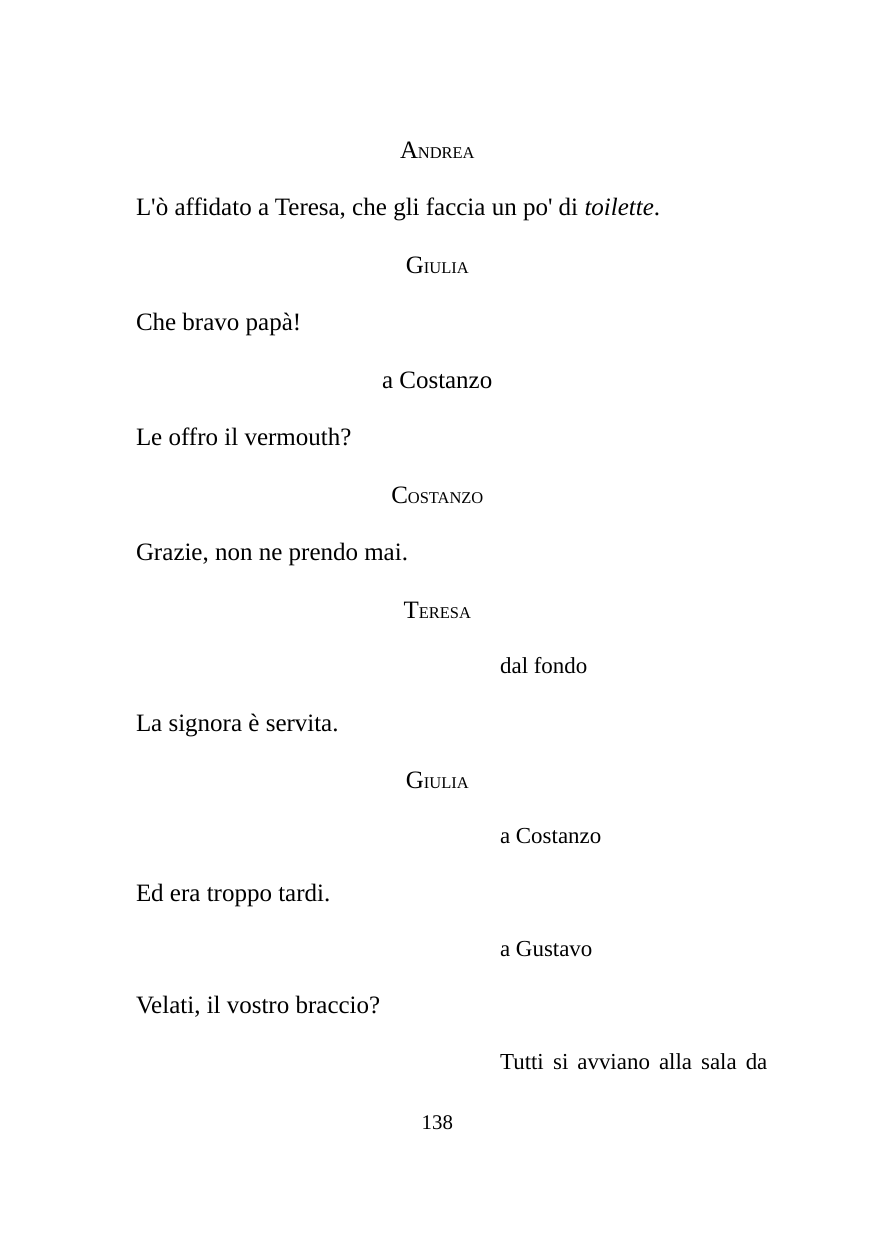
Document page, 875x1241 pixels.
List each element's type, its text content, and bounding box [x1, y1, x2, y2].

text Velati, il vostro braccio? [106, 990, 768, 1019]
text Andrea [106, 135, 768, 164]
text Teresa [106, 595, 768, 624]
text a Gustavo [500, 935, 768, 962]
text a Costanzo [106, 365, 768, 394]
text Giulia [106, 250, 768, 279]
text Giulia [106, 765, 768, 794]
text Tutti si avviano alla sala da [500, 1048, 768, 1074]
text Ed era troppo tardi. [106, 878, 768, 906]
text La signora è servita. [106, 708, 768, 736]
text Grazie, non ne prendo mai. [106, 537, 768, 566]
text dal fondo [500, 652, 768, 679]
text Che bravo papà! [106, 307, 768, 336]
text L'ò affidato a Teresa, che gli faccia un po' di toilette. [106, 192, 768, 221]
text a Costanzo [500, 823, 768, 849]
text Costanzo [106, 480, 768, 509]
text Le offro il vermouth? [106, 422, 768, 451]
